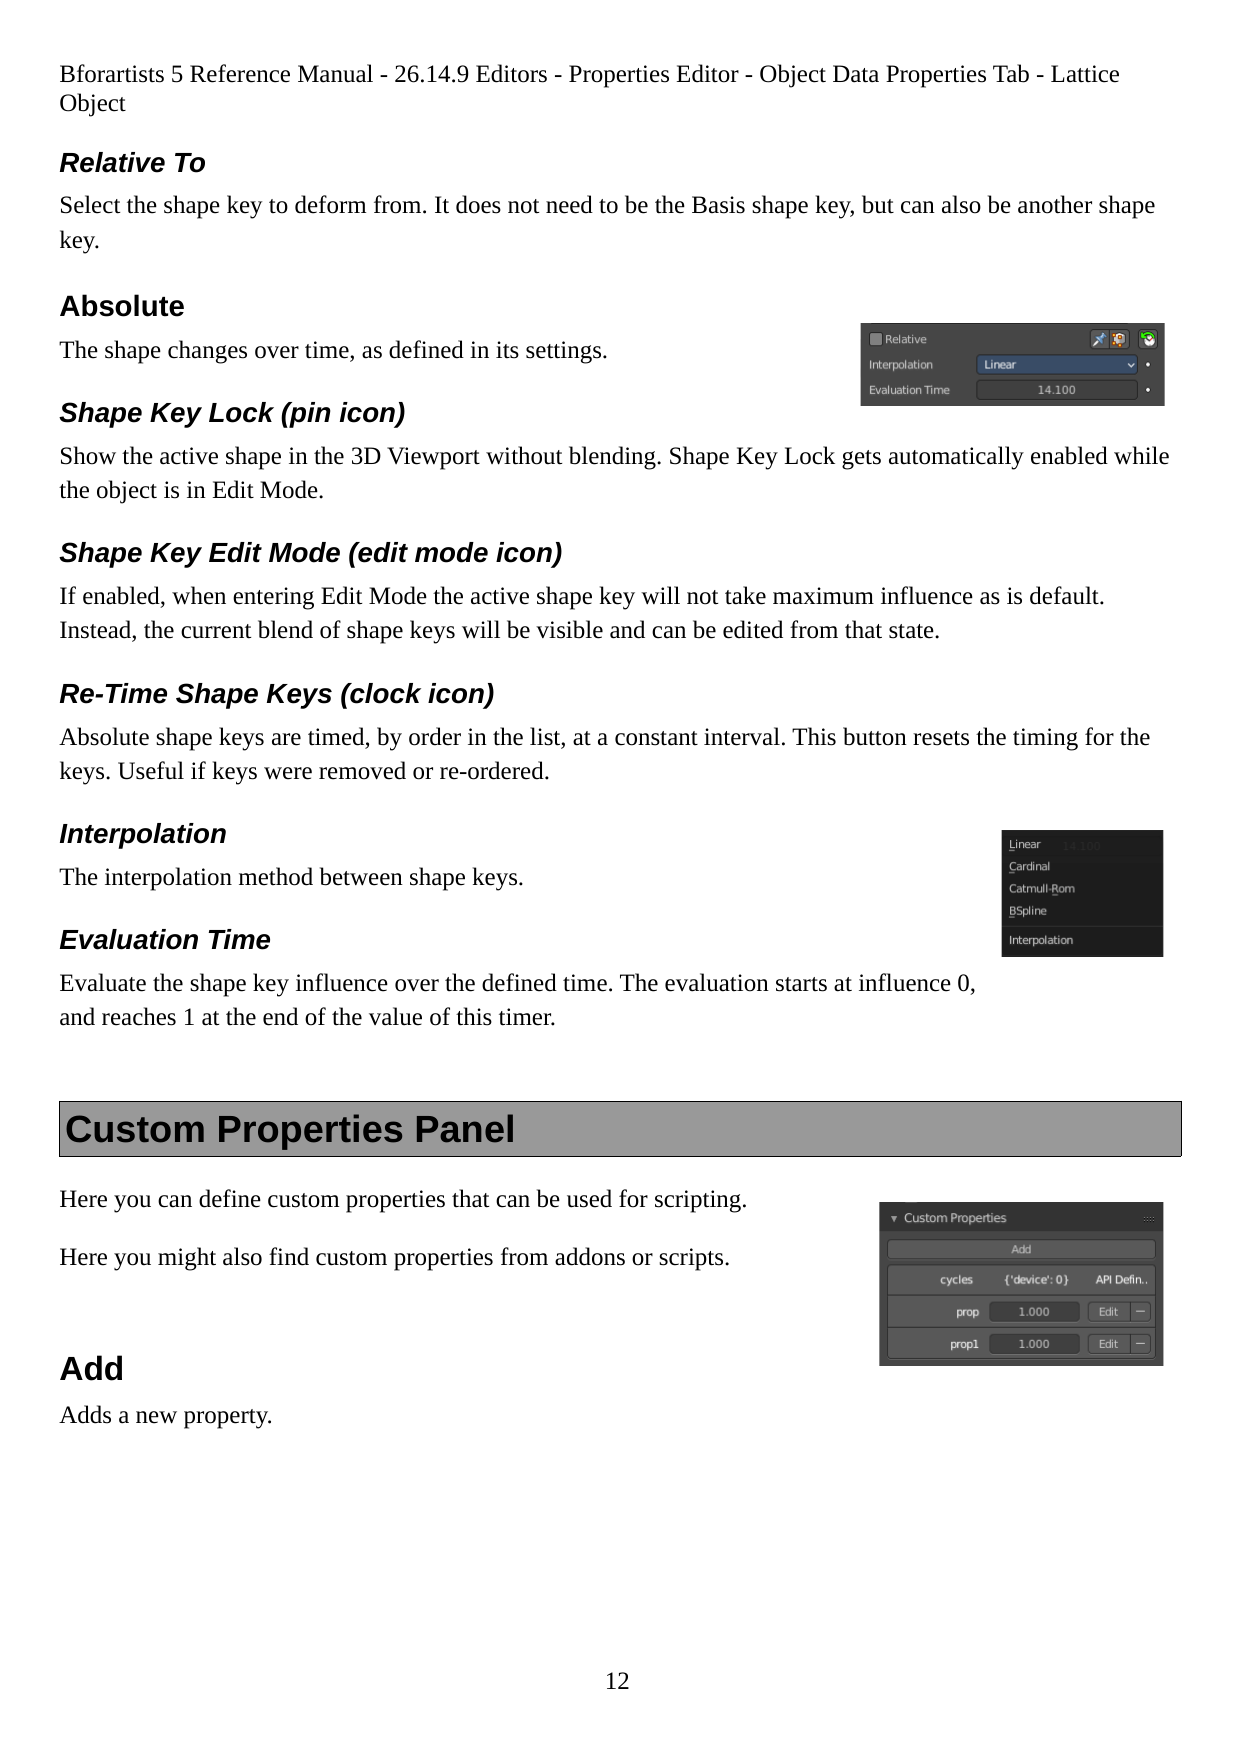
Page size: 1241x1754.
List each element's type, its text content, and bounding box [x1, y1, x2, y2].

text Adds a new property. [59, 1400, 1181, 1429]
subtitle Interpolation [59, 818, 1181, 849]
text The interpolation method between shape keys. [59, 862, 1001, 891]
subtitle Evaluation Time [59, 923, 1001, 955]
text The shape changes over time, as defined in its settings. [59, 335, 860, 363]
subtitle Shape Key Lock (pin icon) [59, 396, 1181, 428]
subtitle Add [59, 1349, 1181, 1388]
subtitle Shape Key Edit Mode (edit mode icon) [59, 537, 1181, 569]
text If enabled, when entering Edit Mode the active shape key will not take maximum influence as is default. Instead, the current blend of shape keys will be visible and can be edited from that state. [59, 581, 1181, 644]
subtitle Relative To [59, 146, 1181, 178]
text Select the shape key to deform from. It does not need to be the Basis shape key, but can also be another shape key. [59, 190, 1181, 254]
subtitle [1164, 923, 1181, 955]
picture [1001, 830, 1164, 957]
subtitle Absolute [59, 288, 1181, 322]
text Absolute shape keys are timed, by order in the list, at a constant interval. This button resets the timing for the keys. Useful if keys were removed or re-ordered. [59, 722, 1181, 785]
text Show the active shape in the 3D Viewport without blending. Shape Key Lock gets automatically enabled while the object is in Edit Mode. [59, 441, 1181, 504]
text Here you might also find custom properties from addons or scripts. [59, 1242, 879, 1271]
subtitle Re-Time Shape Keys (clock icon) [59, 677, 1181, 709]
picture [860, 323, 1165, 406]
text Evaluate the shape key influence over the defined time. The evaluation starts at influence 0, and reaches 1 at the end of the value of this timer. [59, 968, 1181, 1031]
table_header Custom Properties Panel [60, 1102, 1181, 1156]
picture [879, 1202, 1164, 1366]
text Here you can define custom properties that can be used for scripting. [59, 1184, 1181, 1213]
